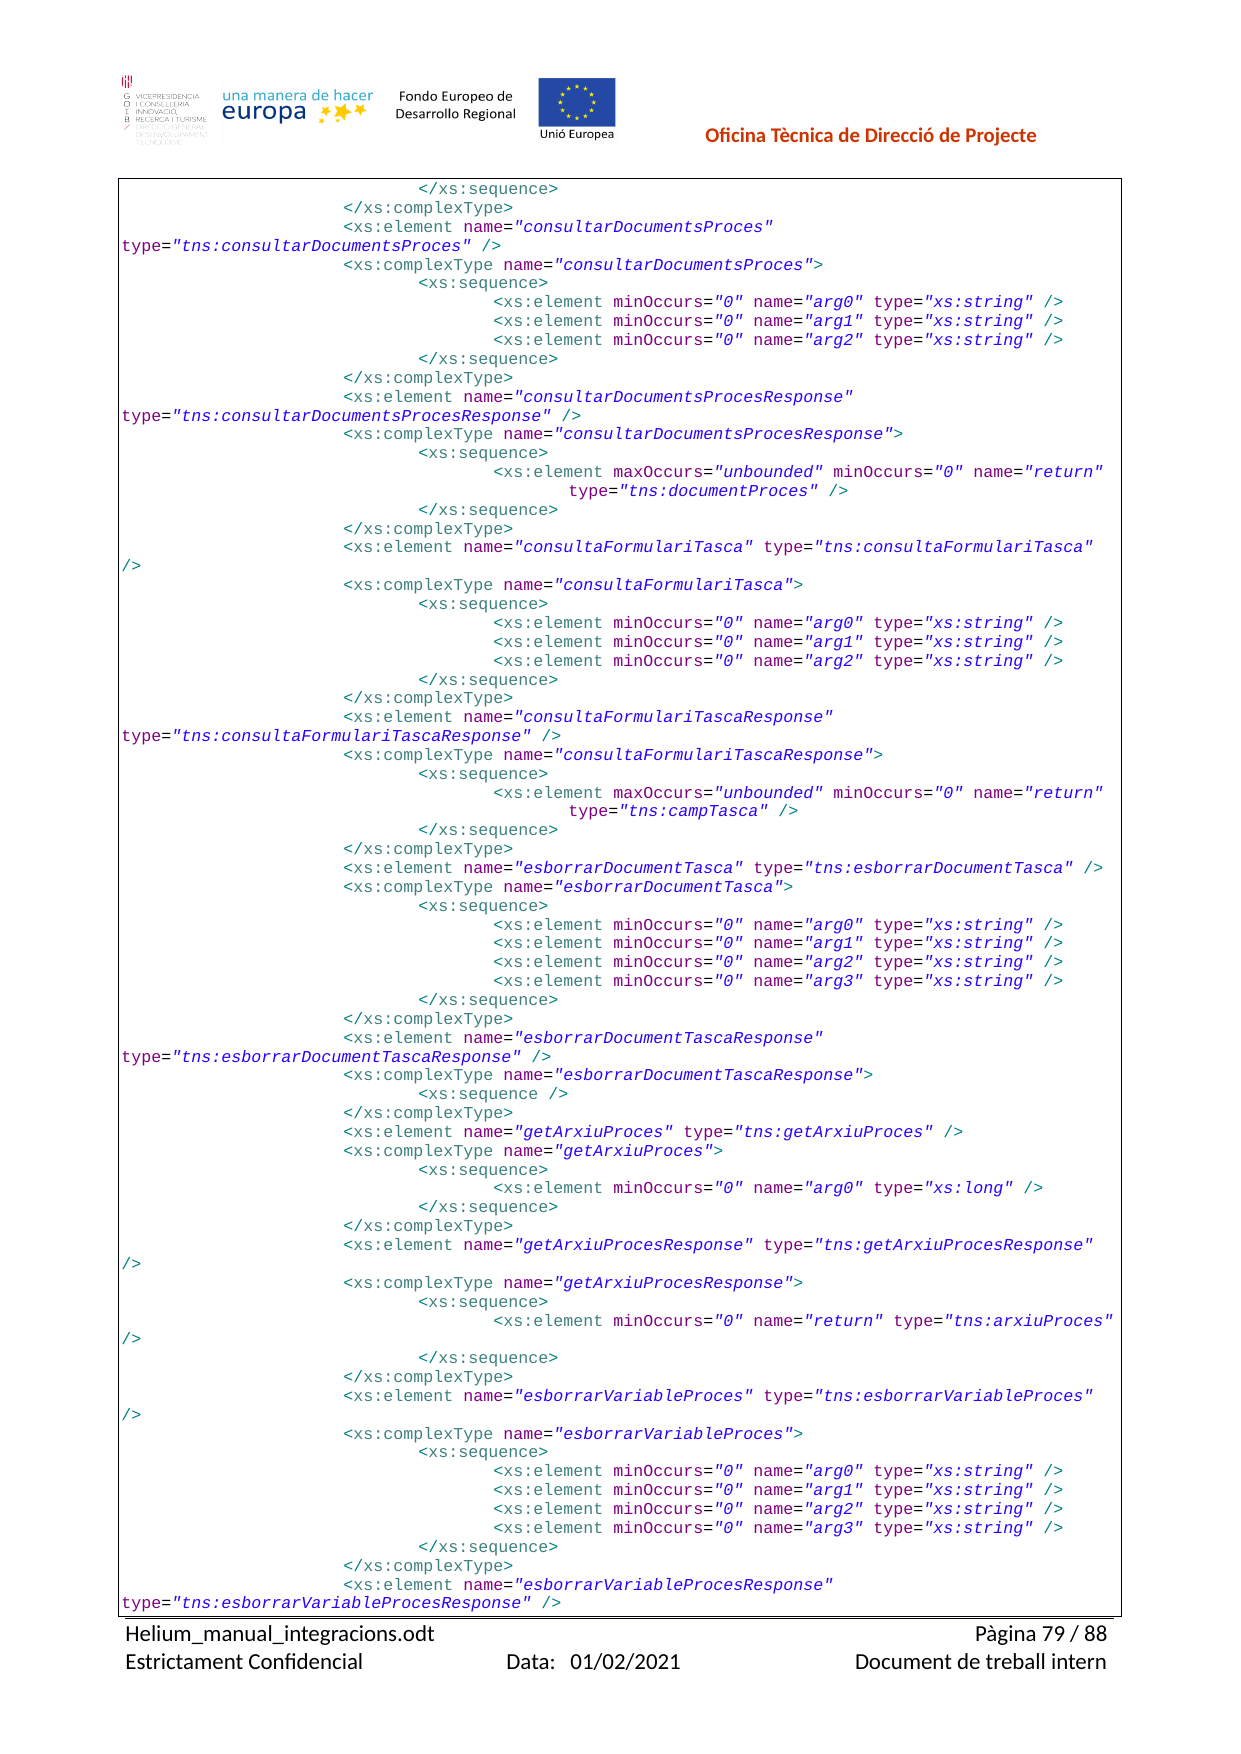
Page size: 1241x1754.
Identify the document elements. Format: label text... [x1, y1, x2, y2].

picture [118, 73, 213, 147]
text <xs:element minOccurs="0" name="arg0" type="xs:string" /> [119, 291, 1121, 310]
text </xs:complexType> [119, 687, 1121, 706]
text </xs:complexType> [119, 838, 1121, 856]
text <xs:complexType name="getArxiuProces"> [119, 1139, 1121, 1158]
text <xs:sequence> [119, 1158, 1121, 1177]
text </xs:sequence> [119, 668, 1121, 687]
text <xs:complexType name="esborrarVariableProces"> [119, 1422, 1121, 1441]
text </xs:complexType> [119, 197, 1121, 215]
text type="tns:documentProces" /> [119, 479, 1121, 498]
text <xs:sequence> [119, 442, 1121, 461]
text <xs:element name="getArxiuProces" type="tns:getArxiuProces" /> [119, 1120, 1121, 1139]
text <xs:sequence> [119, 272, 1121, 291]
text <xs:complexType name="consultaFormulariTascaResponse"> [119, 743, 1121, 762]
text <xs:sequence> [119, 592, 1121, 611]
text </xs:complexType> [119, 1102, 1121, 1120]
text <xs:element maxOccurs="unbounded" minOccurs="0" name="return" [119, 781, 1121, 800]
text <xs:element minOccurs="0" name="return" type="tns:arxiuProces" /> [119, 1309, 1121, 1347]
text <xs:element minOccurs="0" name="arg1" type="xs:string" /> [119, 310, 1121, 328]
text <xs:complexType name="consultarDocumentsProces"> [119, 253, 1121, 272]
text <xs:complexType name="consultarDocumentsProcesResponse"> [119, 423, 1121, 442]
text </xs:complexType> [119, 1007, 1121, 1026]
text <xs:sequence> [119, 894, 1121, 913]
text <xs:sequence> [119, 762, 1121, 781]
text </xs:complexType> [119, 366, 1121, 385]
text <xs:element minOccurs="0" name="arg0" type="xs:string" /> [119, 913, 1121, 932]
text <xs:element maxOccurs="unbounded" minOccurs="0" name="return" [119, 461, 1121, 479]
text <xs:element name="esborrarVariableProcesResponse" type="tns:esborrarVariableProcesResponse" /> [119, 1573, 1121, 1616]
text <xs:element minOccurs="0" name="arg1" type="xs:string" /> [119, 630, 1121, 649]
text <xs:complexType name="esborrarDocumentTascaResponse"> [119, 1064, 1121, 1083]
text <xs:element minOccurs="0" name="arg1" type="xs:string" /> [119, 1479, 1121, 1497]
text </xs:sequence> [119, 1196, 1121, 1215]
text <xs:sequence> [119, 1441, 1121, 1460]
text </xs:sequence> [119, 179, 1121, 197]
text <xs:element minOccurs="0" name="arg3" type="xs:string" /> [119, 1516, 1121, 1535]
text <xs:element minOccurs="0" name="arg1" type="xs:string" /> [119, 932, 1121, 951]
text </xs:complexType> [119, 517, 1121, 536]
text <xs:complexType name="getArxiuProcesResponse"> [119, 1271, 1121, 1290]
text <xs:element minOccurs="0" name="arg2" type="xs:string" /> [119, 951, 1121, 969]
text <xs:element minOccurs="0" name="arg0" type="xs:string" /> [119, 1460, 1121, 1479]
text <xs:element name="esborrarDocumentTascaResponse" type="tns:esborrarDocumentTascaResponse" /> [119, 1026, 1121, 1064]
text <xs:sequence /> [119, 1083, 1121, 1102]
text </xs:complexType> [119, 1554, 1121, 1573]
text </xs:sequence> [119, 347, 1121, 366]
text <xs:element minOccurs="0" name="arg0" type="xs:long" /> [119, 1177, 1121, 1196]
text <xs:element name="getArxiuProcesResponse" type="tns:getArxiuProcesResponse" /> [119, 1233, 1121, 1271]
text <xs:element minOccurs="0" name="arg0" type="xs:string" /> [119, 611, 1121, 630]
text </xs:sequence> [119, 988, 1121, 1007]
text type="tns:campTasca" /> [119, 800, 1121, 819]
text <xs:complexType name="esborrarDocumentTasca"> [119, 875, 1121, 894]
text <xs:element name="consultarDocumentsProces" type="tns:consultarDocumentsProces" /> [119, 215, 1121, 253]
text </xs:sequence> [119, 498, 1121, 517]
text </xs:sequence> [119, 1535, 1121, 1554]
text </xs:sequence> [119, 1347, 1121, 1366]
text <xs:element name="esborrarVariableProces" type="tns:esborrarVariableProces" /> [119, 1384, 1121, 1422]
text </xs:sequence> [119, 819, 1121, 838]
text <xs:element name="consultarDocumentsProcesResponse" type="tns:consultarDocumentsProcesResponse" /> [119, 385, 1121, 423]
text <xs:element minOccurs="0" name="arg2" type="xs:string" /> [119, 1497, 1121, 1516]
text <xs:element name="consultaFormulariTasca" type="tns:consultaFormulariTasca" /> [119, 536, 1121, 574]
text <xs:sequence> [119, 1290, 1121, 1309]
text <xs:complexType name="consultaFormulariTasca"> [119, 574, 1121, 592]
text <xs:element minOccurs="0" name="arg2" type="xs:string" /> [119, 649, 1121, 668]
picture [219, 73, 621, 147]
text </xs:complexType> [119, 1366, 1121, 1384]
text </xs:complexType> [119, 1215, 1121, 1233]
text <xs:element name="esborrarDocumentTasca" type="tns:esborrarDocumentTasca" /> [119, 856, 1121, 875]
text <xs:element name="consultaFormulariTascaResponse" type="tns:consultaFormulariTascaResponse" /> [119, 706, 1121, 743]
text <xs:element minOccurs="0" name="arg3" type="xs:string" /> [119, 969, 1121, 988]
text <xs:element minOccurs="0" name="arg2" type="xs:string" /> [119, 328, 1121, 347]
